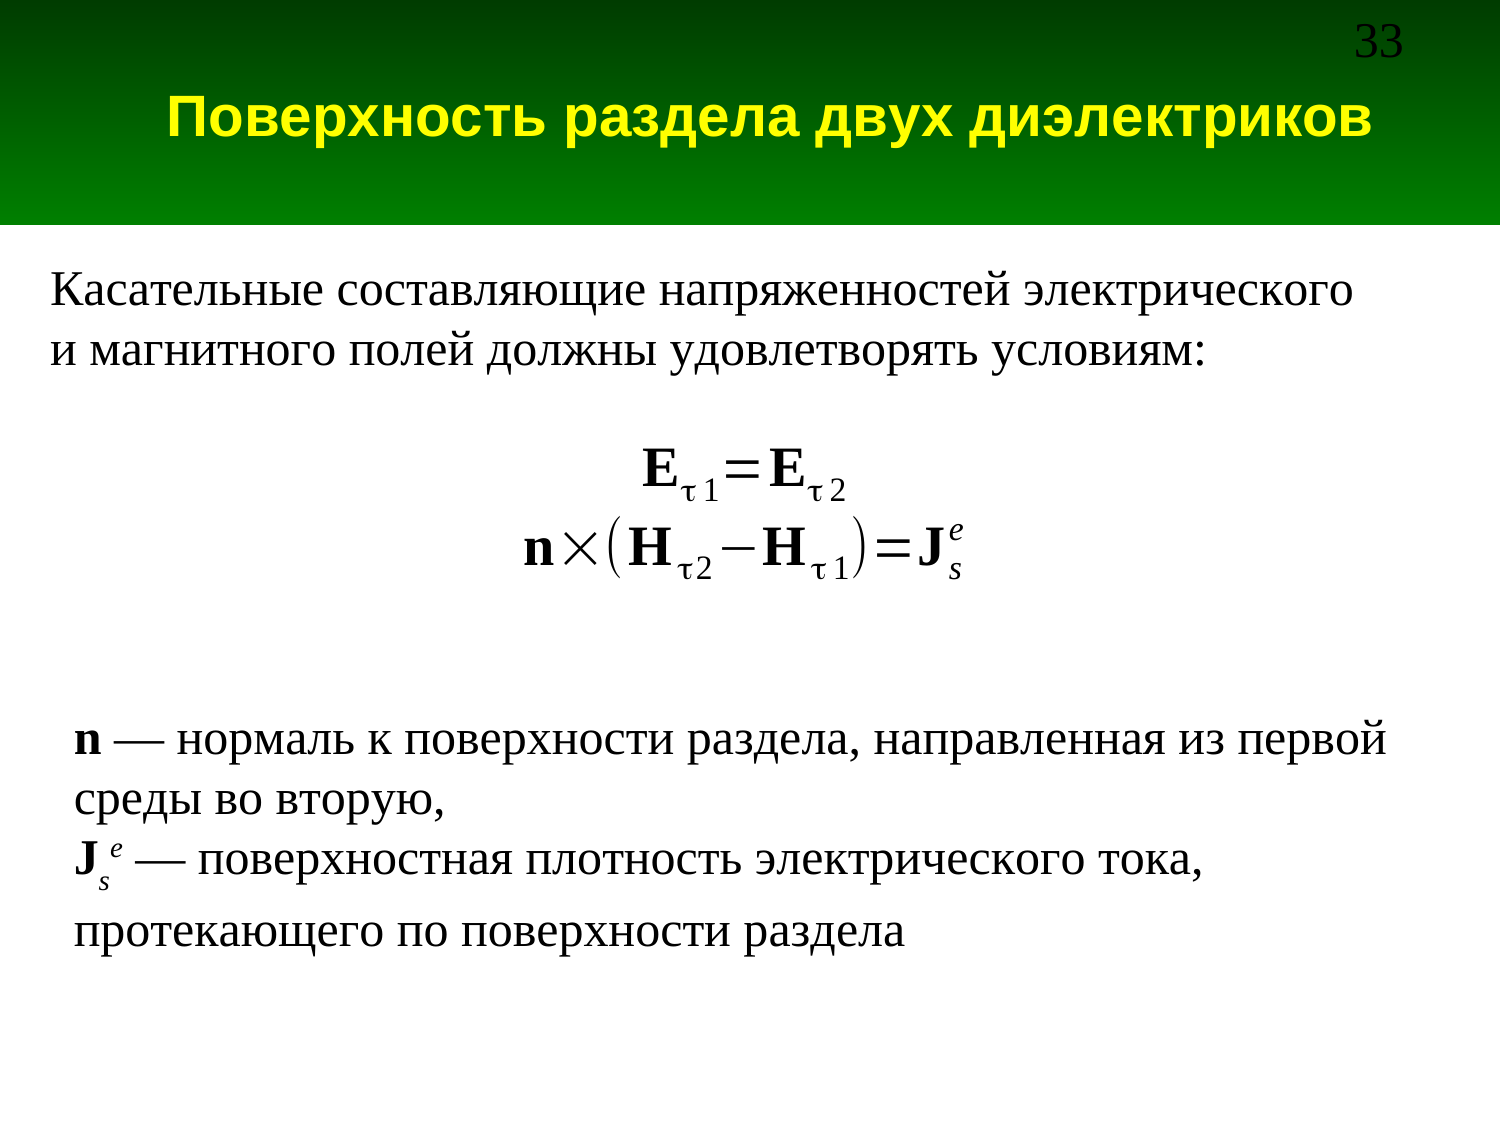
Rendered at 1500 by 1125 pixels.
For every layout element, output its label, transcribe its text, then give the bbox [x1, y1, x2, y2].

text_box Касательные составляющие напряженностей электрического и магнитного полей должны удовлетворять условиям: [35, 248, 1371, 383]
title Поверхность раздела двух диэлектриков [88, 18, 1453, 207]
chart [509, 437, 979, 587]
text_box n — нормаль к поверхности раздела, направленная из первой среды во вторую, Jse — поверхностная плотность электрического тока, протекающего по поверхности раздела [59, 696, 1465, 964]
